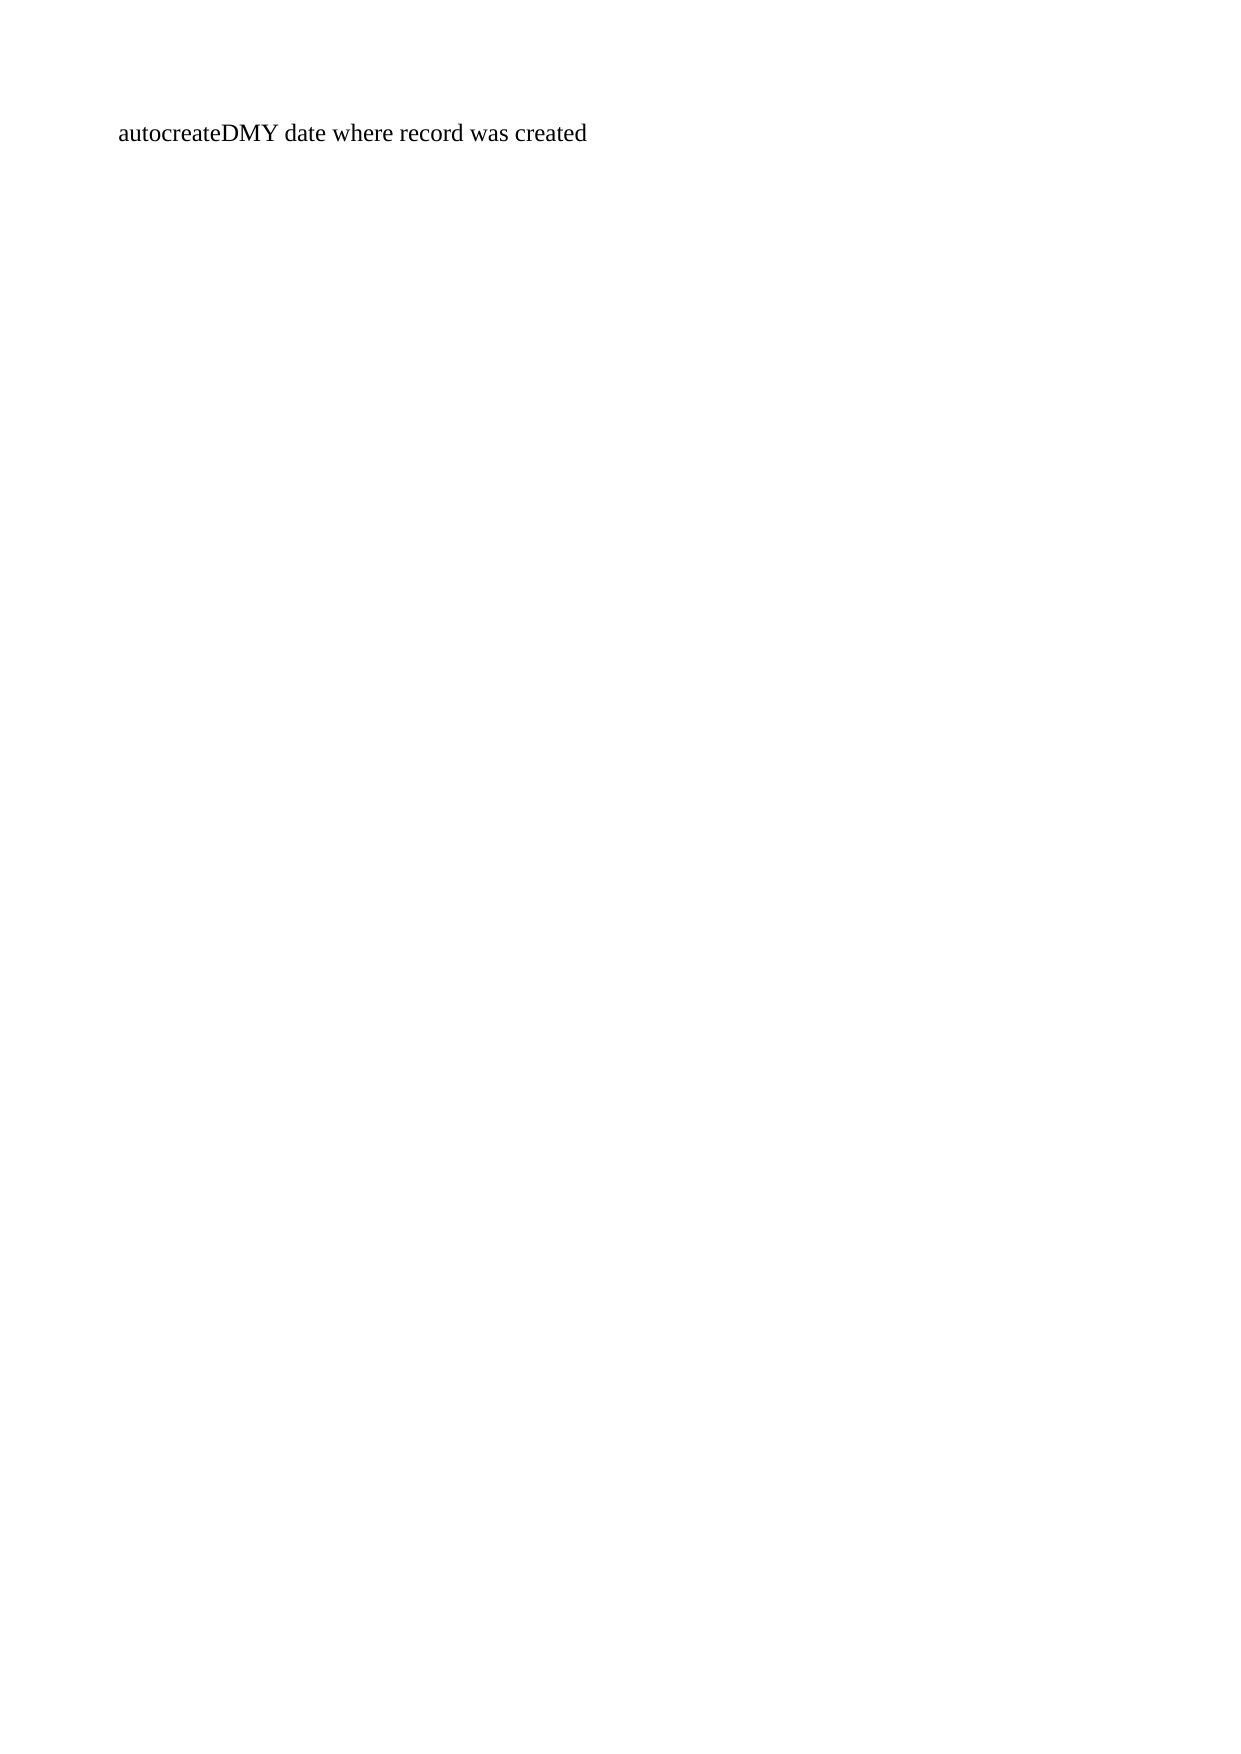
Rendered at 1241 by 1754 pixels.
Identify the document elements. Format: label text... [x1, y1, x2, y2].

text autocreateDMY date where record was created [118, 118, 1122, 147]
